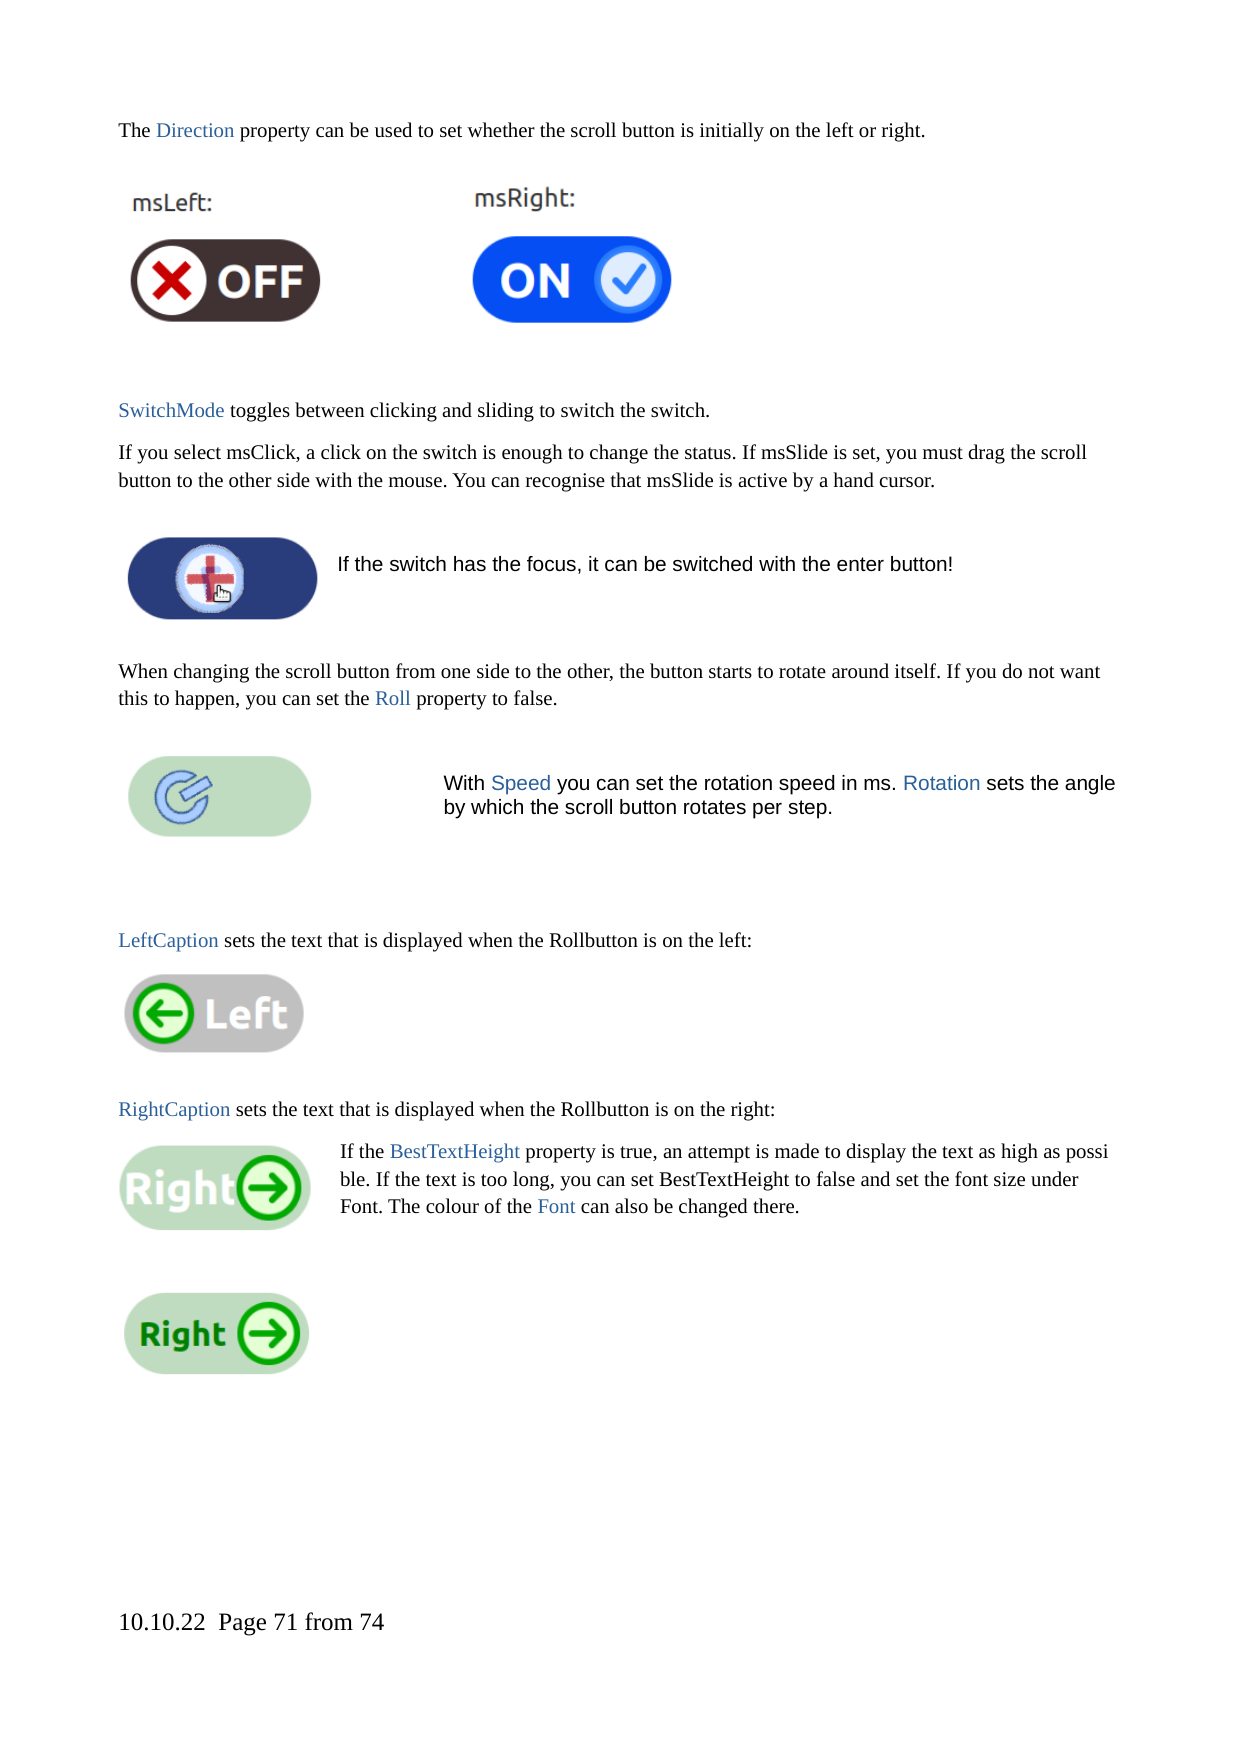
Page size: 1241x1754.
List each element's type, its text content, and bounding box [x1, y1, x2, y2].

picture [116, 531, 326, 628]
picture [115, 1142, 313, 1236]
text RightCaption sets the text that is displayed when the Rollbutton is on the right: [118, 1097, 1122, 1121]
text The Direction property can be used to set whether the scroll button is initially on the left or right. [118, 118, 1122, 142]
text With Speed you can set the rotation speed in ms. Rotation sets the angle by which the scroll button rotates per step. [329, 771, 1122, 819]
text LeftCaption sets the text that is displayed when the Rollbutton is on the left: [118, 928, 1122, 952]
text If the BestTextHeight property is true, an attempt is made to display the text as high as possi ble. If the text is too long, you can set BestTextHeight to false and set the font size under Font. The colour of the Font can also be changed there. [118, 1139, 1122, 1218]
text If you select msClick, a click on the switch is enough to change the status. If msSlide is set, you must drag the scroll button to the other side with the mouse. You can recognise that msSlide is active by a hand cursor. [118, 440, 1122, 492]
picture [121, 183, 331, 339]
text If the switch has the focus, it can be switched with the enter button! [326, 552, 1122, 576]
picture [113, 1285, 317, 1390]
picture [115, 745, 329, 850]
text When changing the scroll button from one side to the other, the button starts to rotate around itself. If you do not want this to happen, you can set the Roll property to false. [118, 659, 1122, 710]
text SwitchMode toggles between clicking and sliding to switch the switch. [118, 398, 1122, 422]
picture [466, 185, 677, 333]
picture [118, 969, 308, 1060]
